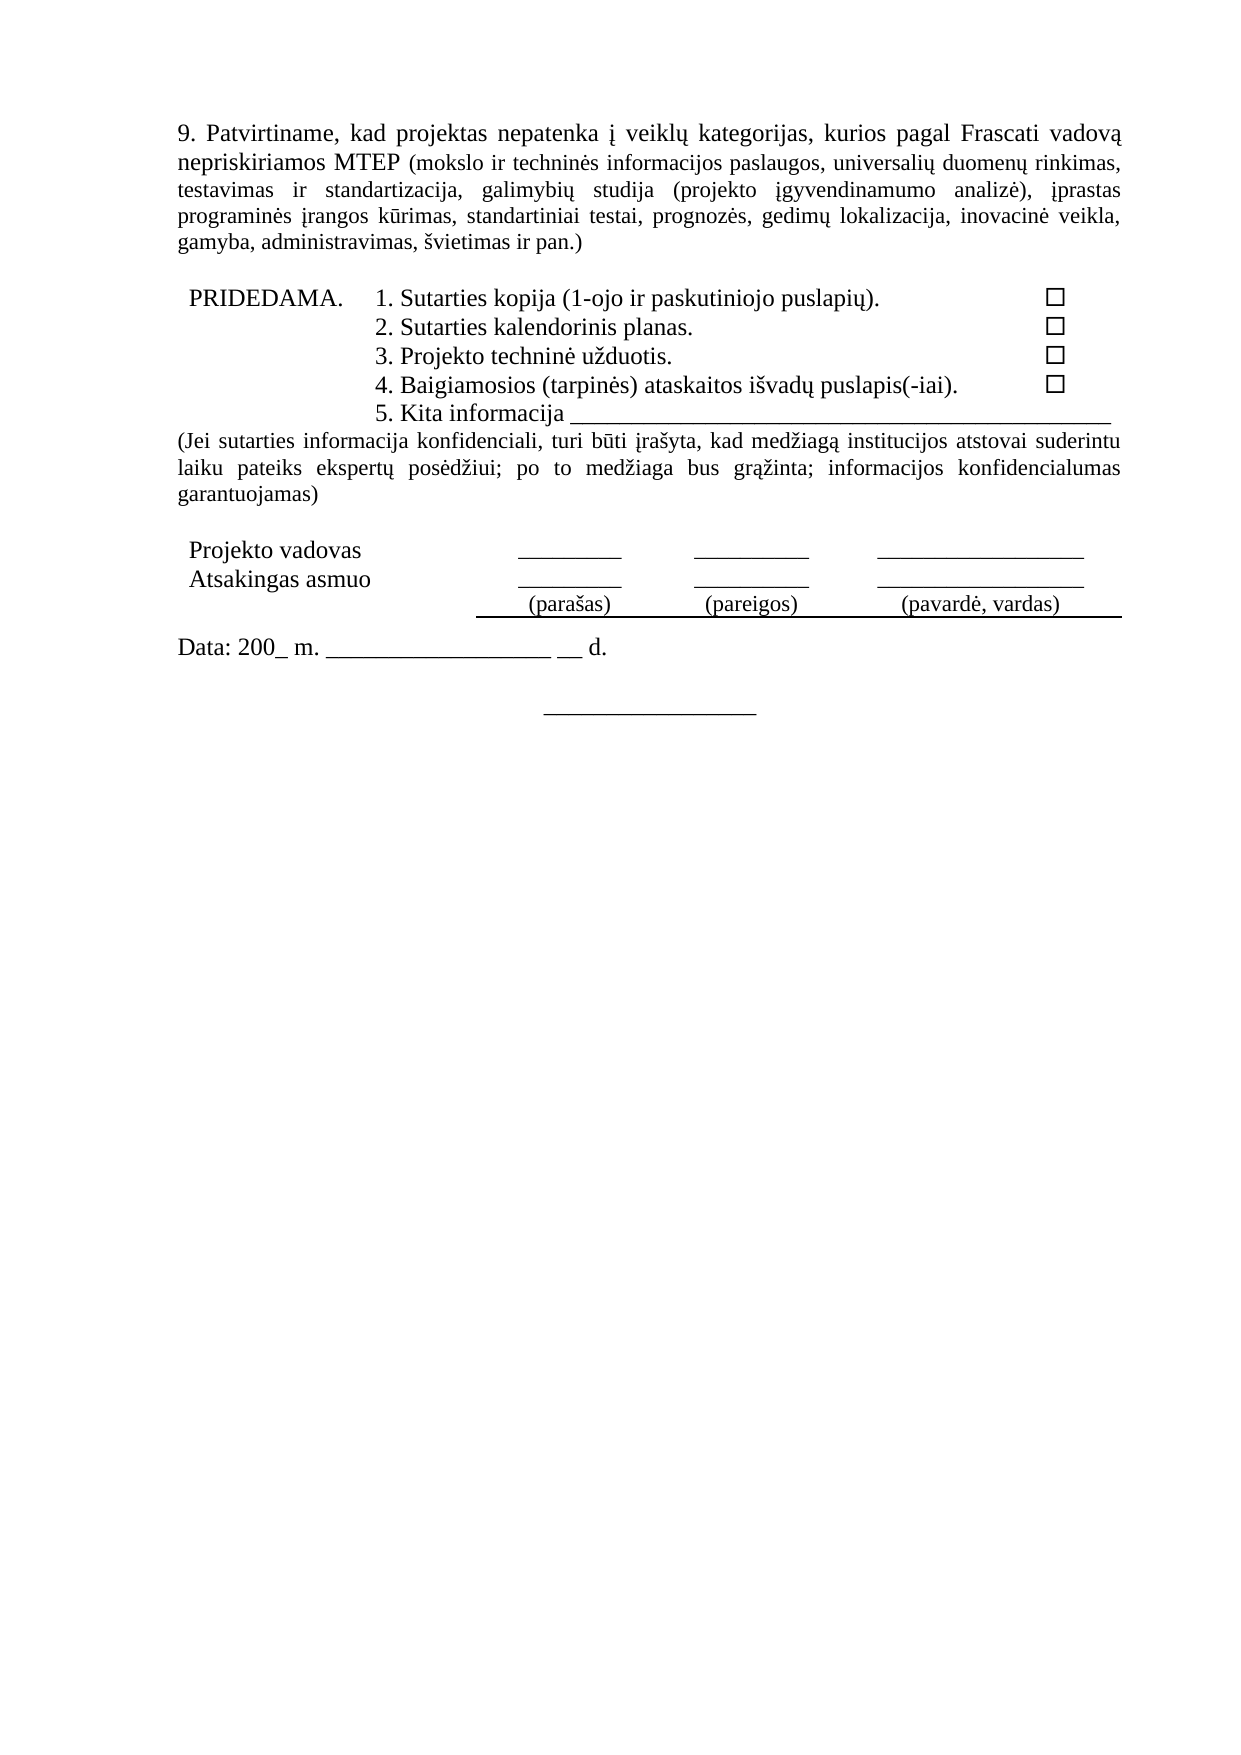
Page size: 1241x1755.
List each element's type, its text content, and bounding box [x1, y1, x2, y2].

table_cell [177, 312, 363, 341]
text (Jei sutarties informacija konfidenciali, turi būti įrašyta, kad medžiagą institucijos atstovai suderintu laiku pateiks ekspertų posėdžiui; po to medžiaga bus grąžinta; informacijos konfidencialumas garantuojamas) [177, 427, 1122, 506]
table_cell [177, 399, 363, 427]
table_header __________________ [839, 535, 1122, 564]
table_cell 3. Projekto techninė užduotis. [364, 341, 988, 370]
table_cell [] [989, 370, 1122, 398]
text 9. Patvirtiname, kad projektas nepatenka į veiklų kategorijas, kurios pagal Frascati vadovą nepriskiriamos MTEP (mokslo ir techninės informacijos paslaugos, universalių duomenų rinkimas, testavimas ir standartizacija, galimybių studija (projekto įgyvendinamumo analizė), įprastas programinės įrangos kūrimas, standartiniai testai, prognozės, gedimų lokalizacija, inovacinė veikla, gamyba, administravimas, švietimas ir pan.) [177, 118, 1122, 255]
table_header __________ [664, 535, 839, 564]
table_cell [] [989, 341, 1122, 370]
table_cell 4. Baigiamosios (tarpinės) ataskaitos išvadų puslapis(-iai). [364, 370, 988, 398]
table_header [] [989, 284, 1122, 312]
table_header Projekto vadovas [177, 535, 476, 564]
table_cell __________ (pareigos) [664, 564, 839, 616]
table_cell __________________ (pavardė, vardas) [839, 564, 1122, 616]
table_cell 5. Kita informacija [364, 399, 1122, 427]
table_cell 2. Sutarties kalendorinis planas. [364, 312, 988, 341]
table_header Pridedama. [177, 284, 363, 312]
table_cell [177, 341, 363, 370]
table_cell Atsakingas asmuo [177, 564, 476, 616]
table_cell [177, 370, 363, 398]
table_cell [] [989, 312, 1122, 341]
table_header _________ [476, 535, 663, 564]
text Data: 200_ m. __________________ __ d. [177, 632, 1122, 661]
table_cell _________ (parašas) [476, 564, 663, 616]
text _________________ [177, 689, 1122, 718]
table_header 1. Sutarties kopija (1-ojo ir paskutiniojo puslapių). [364, 284, 988, 312]
